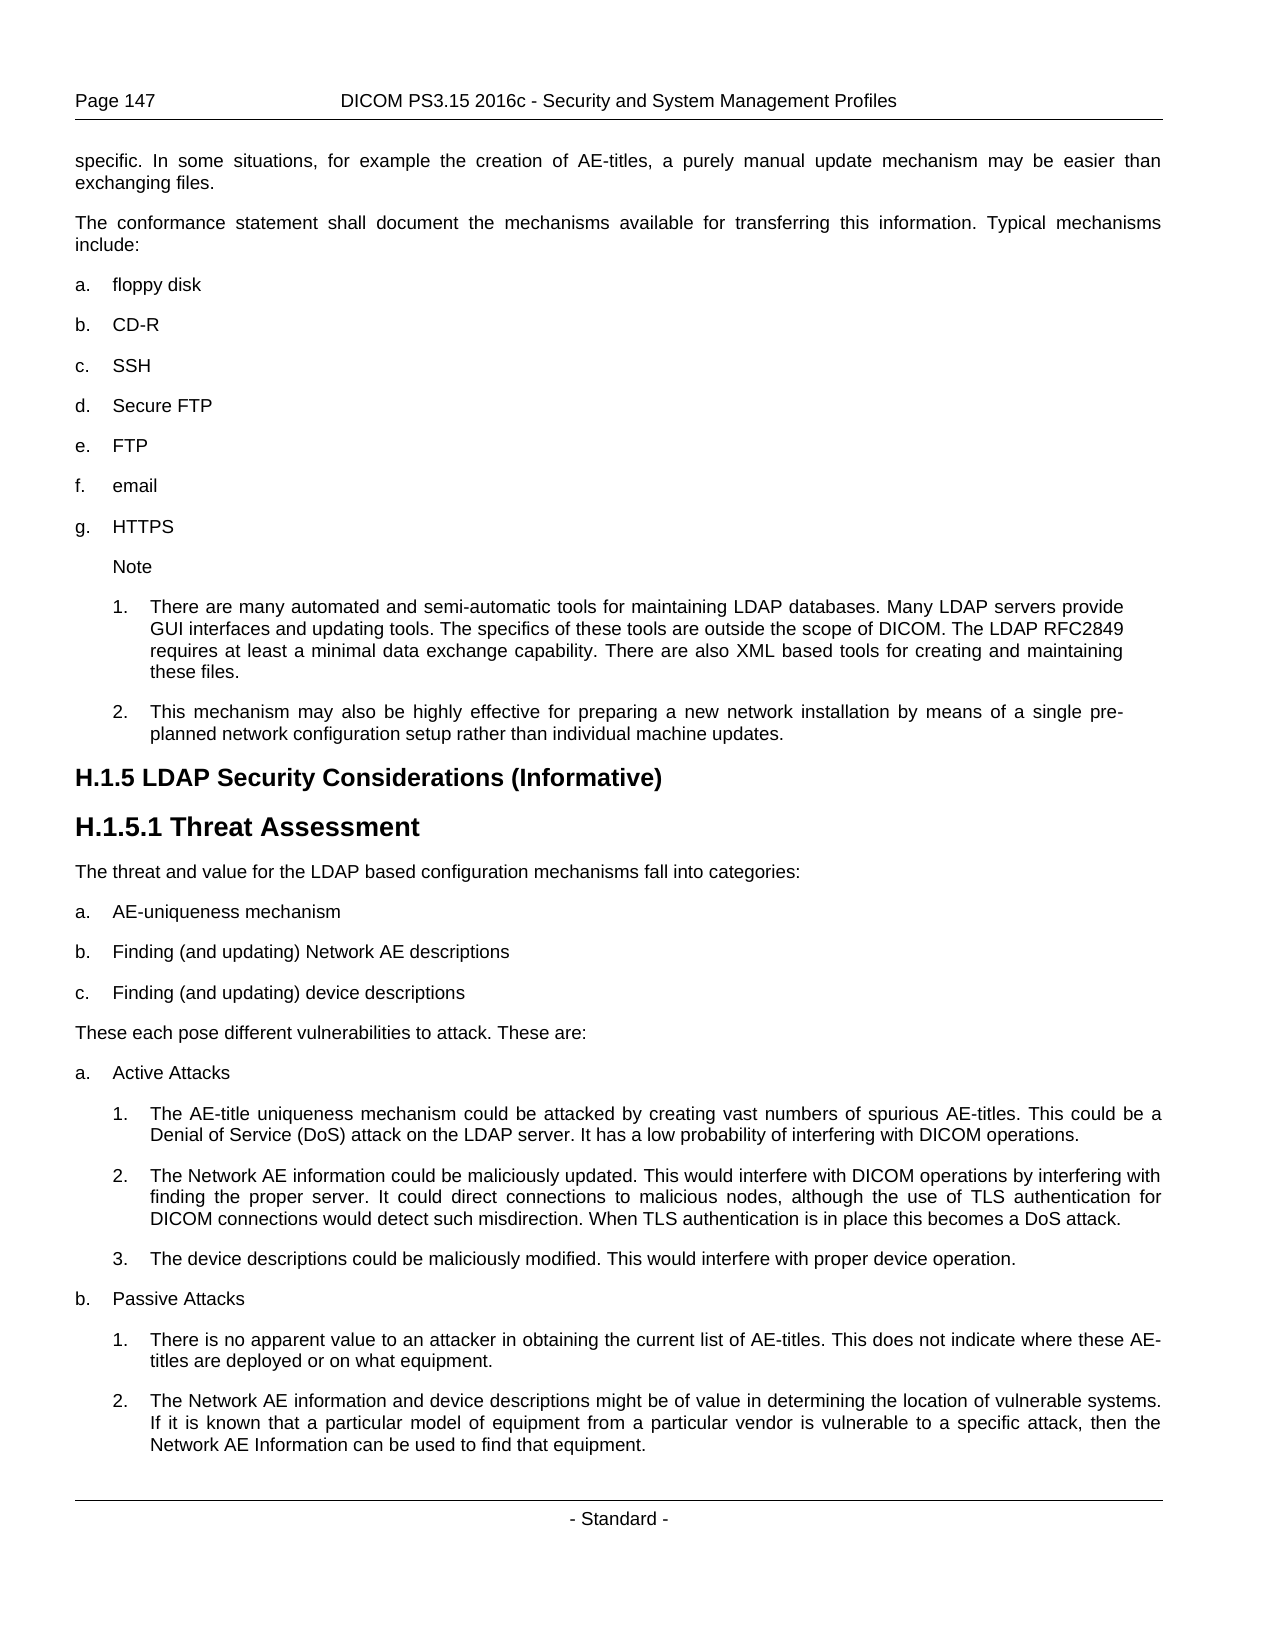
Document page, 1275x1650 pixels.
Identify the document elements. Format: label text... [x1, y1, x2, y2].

list CD-R [75, 314, 1162, 336]
list email [75, 475, 1162, 497]
text The conformance statement shall document the mechanisms available for transferring this information. Typical mechanisms include: [75, 212, 1162, 255]
list The Network AE information and device descriptions might be of value in determining the location of vulnerable systems. If it is known that a particular model of equipment from a particular vendor is vulnerable to a specific attack, then the Network AE Information can be used to find that equipment. [112, 1390, 1162, 1455]
list floppy disk [75, 274, 1162, 295]
list Active Attacks [75, 1062, 1162, 1084]
text Note [112, 556, 1125, 577]
text The threat and value for the LDAP based configuration mechanisms fall into categories: [75, 861, 1162, 882]
list The AE-title uniqueness mechanism could be attacked by creating vast numbers of spurious AE-titles. This could be a Denial of Service (DoS) attack on the LDAP server. It has a low probability of interfering with DICOM operations. [112, 1102, 1162, 1146]
list Finding (and updating) device descriptions [75, 982, 1162, 1003]
list The device descriptions could be maliciously modified. This would interfere with proper device operation. [112, 1248, 1162, 1269]
list Passive Attacks [75, 1288, 1162, 1310]
text H.1.5 LDAP Security Considerations (Informative) [75, 763, 1162, 792]
list AE-uniqueness mechanism [75, 901, 1162, 922]
list This mechanism may also be highly effective for preparing a new network installation by means of a single pre-planned network configuration setup rather than individual machine updates. [112, 701, 1125, 744]
list There is no apparent value to an attacker in obtaining the current list of AE-titles. This does not indicate where these AE-titles are deployed or on what equipment. [112, 1328, 1162, 1372]
list FTP [75, 435, 1162, 457]
text H.1.5.1 Threat Assessment [75, 811, 1162, 842]
list HTTPS [75, 516, 1162, 537]
text specific. In some situations, for example the creation of AE-titles, a purely manual update mechanism may be easier than exchanging files. [75, 150, 1162, 193]
list Secure FTP [75, 395, 1162, 416]
list There are many automated and semi-automatic tools for maintaining LDAP databases. Many LDAP servers provide GUI interfaces and updating tools. The specifics of these tools are outside the scope of DICOM. The LDAP RFC2849 requires at least a minimal data exchange capability. There are also XML based tools for creating and maintaining these files. [112, 596, 1125, 682]
text These each pose different vulnerabilities to attack. These are: [75, 1022, 1162, 1043]
list SSH [75, 354, 1162, 376]
list The Network AE information could be maliciously updated. This would interfere with DICOM operations by interfering with finding the proper server. It could direct connections to malicious nodes, although the use of TLS authentication for DICOM connections would detect such misdirection. When TLS authentication is in place this becomes a DoS attack. [112, 1164, 1162, 1229]
list Finding (and updating) Network AE descriptions [75, 941, 1162, 963]
